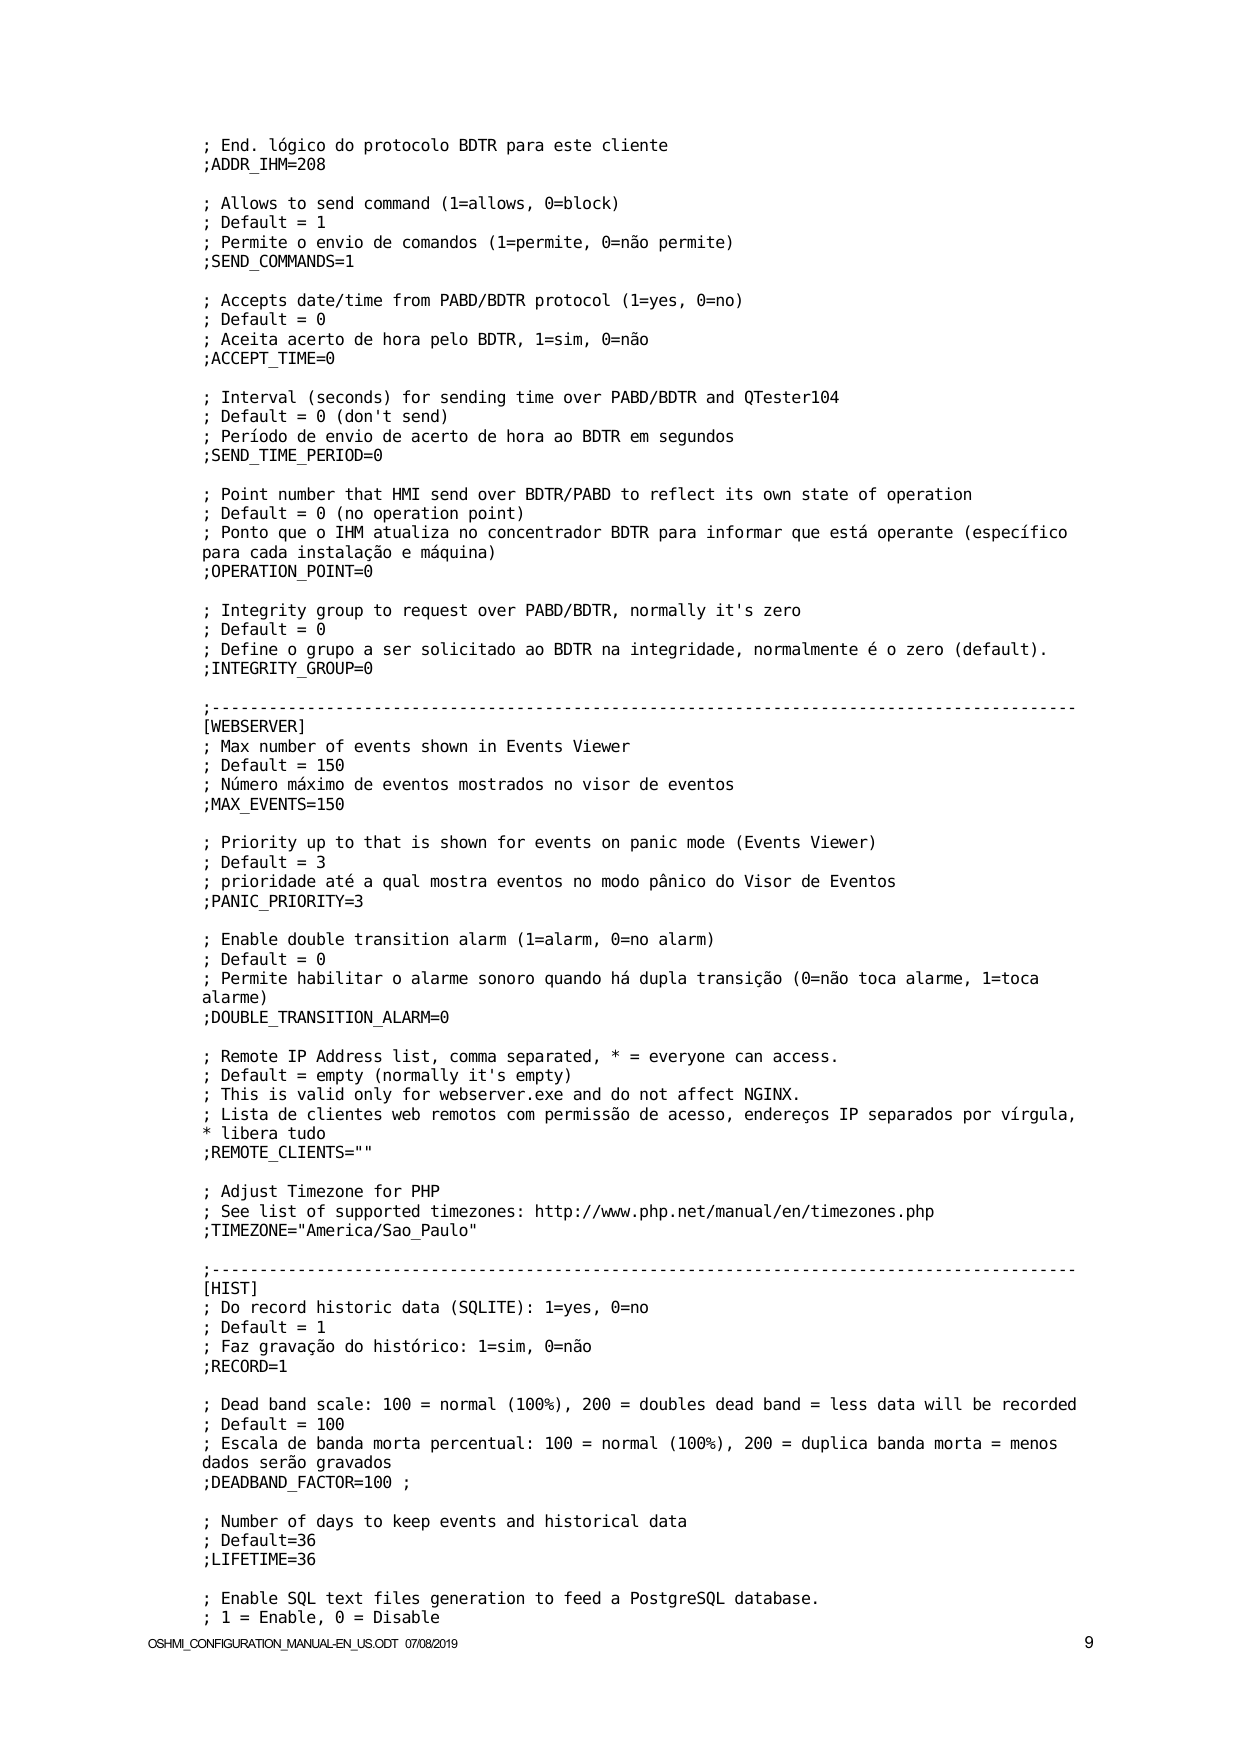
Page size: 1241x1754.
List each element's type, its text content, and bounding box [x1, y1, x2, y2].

text [WEBSERVER] [202, 717, 1093, 736]
text ; Default = 3 [202, 853, 1093, 872]
text ; Ponto que o IHM atualiza no concentrador BDTR para informar que está operante (específico para cada instalação e máquina) [202, 523, 1093, 562]
text ; Integrity group to request over PABD/BDTR, normally it's zero [202, 601, 1093, 620]
text ;LIFETIME=36 [202, 1550, 1093, 1569]
text ; Default = 0 [202, 949, 1093, 969]
text ; Max number of events shown in Events Viewer [202, 736, 1093, 756]
text ; prioridade até a qual mostra eventos no modo pânico do Visor de Eventos [202, 872, 1093, 891]
text ; Default = 1 [202, 213, 1093, 233]
text ; 1 = Enable, 0 = Disable [202, 1608, 1093, 1628]
text ; Faz gravação do histórico: 1=sim, 0=não [202, 1337, 1093, 1356]
text ; Accepts date/time from PABD/BDTR protocol (1=yes, 0=no) [202, 291, 1093, 310]
text ; Dead band scale: 100 = normal (100%), 200 = doubles dead band = less data will be recorded [202, 1395, 1093, 1414]
text ;DOUBLE_TRANSITION_ALARM=0 [202, 1008, 1093, 1027]
text ;INTEGRITY_GROUP=0 [202, 659, 1093, 678]
text ; Point number that HMI send over BDTR/PABD to reflect its own state of operation [202, 484, 1093, 504]
text ;------------------------------------------------------------------------------------------- [202, 698, 1093, 717]
text ; Default = 0 [202, 310, 1093, 329]
text ;MAX_EVENTS=150 [202, 794, 1093, 814]
text ; Enable double transition alarm (1=alarm, 0=no alarm) [202, 930, 1093, 949]
text ;DEADBAND_FACTOR=100 ; [202, 1473, 1093, 1492]
text ; Priority up to that is shown for events on panic mode (Events Viewer) [202, 833, 1093, 853]
text ; Allows to send command (1=allows, 0=block) [202, 194, 1093, 213]
text ; Default = 100 [202, 1414, 1093, 1434]
text ; Default = 0 (no operation point) [202, 504, 1093, 523]
text ; Default = 1 [202, 1318, 1093, 1337]
text ; Escala de banda morta percentual: 100 = normal (100%), 200 = duplica banda morta = menos dados serão gravados [202, 1434, 1093, 1473]
text ; Interval (seconds) for sending time over PABD/BDTR and QTester104 [202, 388, 1093, 407]
text ;PANIC_PRIORITY=3 [202, 891, 1093, 911]
text [HIST] [202, 1279, 1093, 1298]
text ; Default = 0 (don't send) [202, 407, 1093, 426]
text ; Default = 150 [202, 756, 1093, 775]
text ; Permite habilitar o alarme sonoro quando há dupla transição (0=não toca alarme, 1=toca alarme) [202, 969, 1093, 1008]
text ; Default = 0 [202, 620, 1093, 639]
text ;TIMEZONE="America/Sao_Paulo" [202, 1221, 1093, 1240]
text ; Período de envio de acerto de hora ao BDTR em segundos [202, 426, 1093, 446]
text ;ADDR_IHM=208 [202, 155, 1093, 174]
text ;SEND_COMMANDS=1 [202, 252, 1093, 271]
text ; Remote IP Address list, comma separated, * = everyone can access. [202, 1046, 1093, 1066]
text ; Lista de clientes web remotos com permissão de acesso, endereços IP separados por vírgula, * libera tudo [202, 1104, 1093, 1143]
text ; End. lógico do protocolo BDTR para este cliente [202, 136, 1093, 155]
text ;REMOTE_CLIENTS="" [202, 1143, 1093, 1163]
text ;RECORD=1 [202, 1356, 1093, 1376]
text ; Do record historic data (SQLITE): 1=yes, 0=no [202, 1298, 1093, 1318]
text ; Default = empty (normally it's empty) [202, 1066, 1093, 1085]
text ;ACCEPT_TIME=0 [202, 349, 1093, 368]
text ; This is valid only for webserver.exe and do not affect NGINX. [202, 1085, 1093, 1104]
text ; Define o grupo a ser solicitado ao BDTR na integridade, normalmente é o zero (default). [202, 639, 1093, 659]
text ; Default=36 [202, 1531, 1093, 1550]
text ; Number of days to keep events and historical data [202, 1511, 1093, 1531]
text ; Número máximo de eventos mostrados no visor de eventos [202, 775, 1093, 794]
text ; Permite o envio de comandos (1=permite, 0=não permite) [202, 233, 1093, 252]
text ;------------------------------------------------------------------------------------------- [202, 1259, 1093, 1279]
text ; Adjust Timezone for PHP [202, 1182, 1093, 1201]
text ; See list of supported timezones: http://www.php.net/manual/en/timezones.php [202, 1201, 1093, 1221]
text ; Enable SQL text files generation to feed a PostgreSQL database. [202, 1589, 1093, 1608]
text ;OPERATION_POINT=0 [202, 562, 1093, 581]
text ;SEND_TIME_PERIOD=0 [202, 446, 1093, 465]
text ; Aceita acerto de hora pelo BDTR, 1=sim, 0=não [202, 329, 1093, 349]
